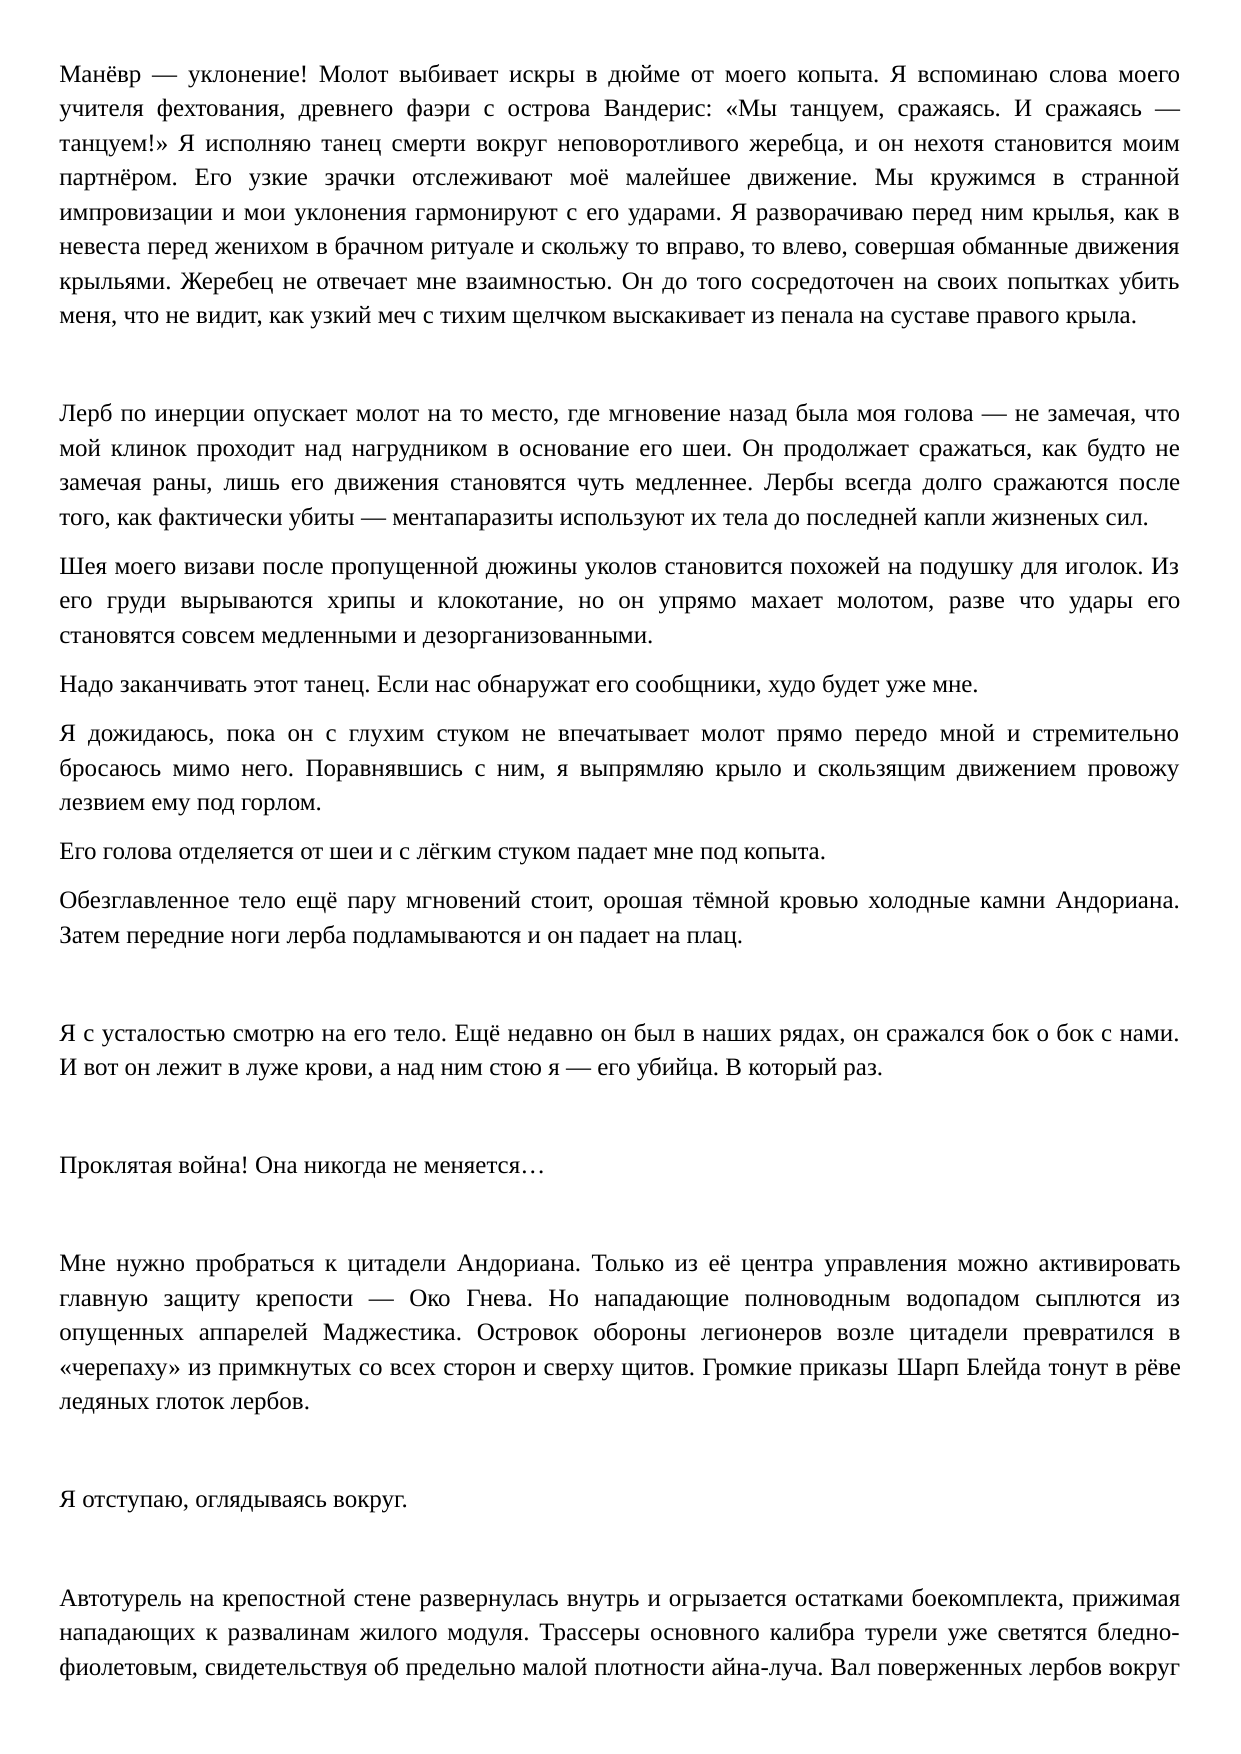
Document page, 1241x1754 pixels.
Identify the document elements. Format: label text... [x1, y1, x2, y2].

text Надо заканчивать этот танец. Если нас обнаружат его сообщники, худо будет уже мне. [59, 669, 1181, 698]
text Мне нужно пробраться к цитадели Андориана. Только из её центра управления можно активировать главную защиту крепости — Око Гнева. Но нападающие полноводным водопадом сыплются из опущенных аппарелей Маджестика. Островок обороны легионеров возле цитадели превратился в «черепаху» из примкнутых со всех сторон и сверху щитов. Громкие приказы Шарп Блейда тонут в рёве ледяных глоток лербов. [59, 1248, 1181, 1415]
text Лерб по инерции опускает молот на то место, где мгновение назад была моя голова — не замечая, что мой клинок проходит над нагрудником в основание его шеи. Он продолжает сражаться, как будто не замечая раны, лишь его движения становятся чуть медленнее. Лербы всегда долго сражаются после того, как фактически убиты — ментапаразиты используют их тела до последней капли жизненых сил. [59, 398, 1181, 531]
text Обезглавленное тело ещё пару мгновений стоит, орошая тёмной кровью холодные камни Андориана. Затем передние ноги лерба подламываются и он падает на плац. [59, 885, 1181, 948]
text Я дожидаюсь, пока он с глухим стуком не впечатывает молот прямо передо мной и стремительно бросаюсь мимо него. Поравнявшись с ним, я выпрямляю крыло и скользящим движением провожу лезвием ему под горлом. [59, 718, 1181, 816]
text Я отступаю, оглядываясь вокруг. [59, 1484, 1181, 1513]
text Проклятая война! Она никогда не меняется… [59, 1150, 1181, 1179]
text Шея моего визави после пропущенной дюжины уколов становится похожей на подушку для иголок. Из его груди вырываются хрипы и клокотание, но он упрямо махает молотом, разве что удары его становятся совсем медленными и дезорганизованными. [59, 551, 1181, 649]
text Его голова отделяется от шеи и с лёгким стуком падает мне под копыта. [59, 836, 1181, 865]
text Манёвр — уклонение! Молот выбивает искры в дюйме от моего копыта. Я вспоминаю слова моего учителя фехтования, древнего фаэри с острова Вандерис: «Мы танцуем, сражаясь. И сражаясь — танцуем!» Я исполняю танец смерти вокруг неповоротливого жеребца, и он нехотя становится моим партнёром. Его узкие зрачки отслеживают моё малейшее движение. Мы кружимся в странной импровизации и мои уклонения гармонируют с его ударами. Я разворачиваю перед ним крылья, как в невеста перед женихом в брачном ритуале и скольжу то вправо, то влево, совершая обманные движения крыльями. Жеребец не отвечает мне взаимностью. Он до того сосредоточен на своих попытках убить меня, что не видит, как узкий меч с тихим щелчком выскакивает из пенала на суставе правого крыла. [59, 59, 1181, 329]
text Я с усталостью смотрю на его тело. Ещё недавно он был в наших рядах, он сражался бок о бок с нами. И вот он лежит в луже крови, а над ним стою я — его убийца. В который раз. [59, 1018, 1181, 1081]
text Автотурель на крепостной стене развернулась внутрь и огрызается остатками боекомплекта, прижимая нападающих к развалинам жилого модуля. Трассеры основного калибра турели уже светятся бледно-фиолетовым, свидетельствуя об предельно малой плотности айна-луча. Вал поверженных лербов вокруг [59, 1583, 1181, 1680]
